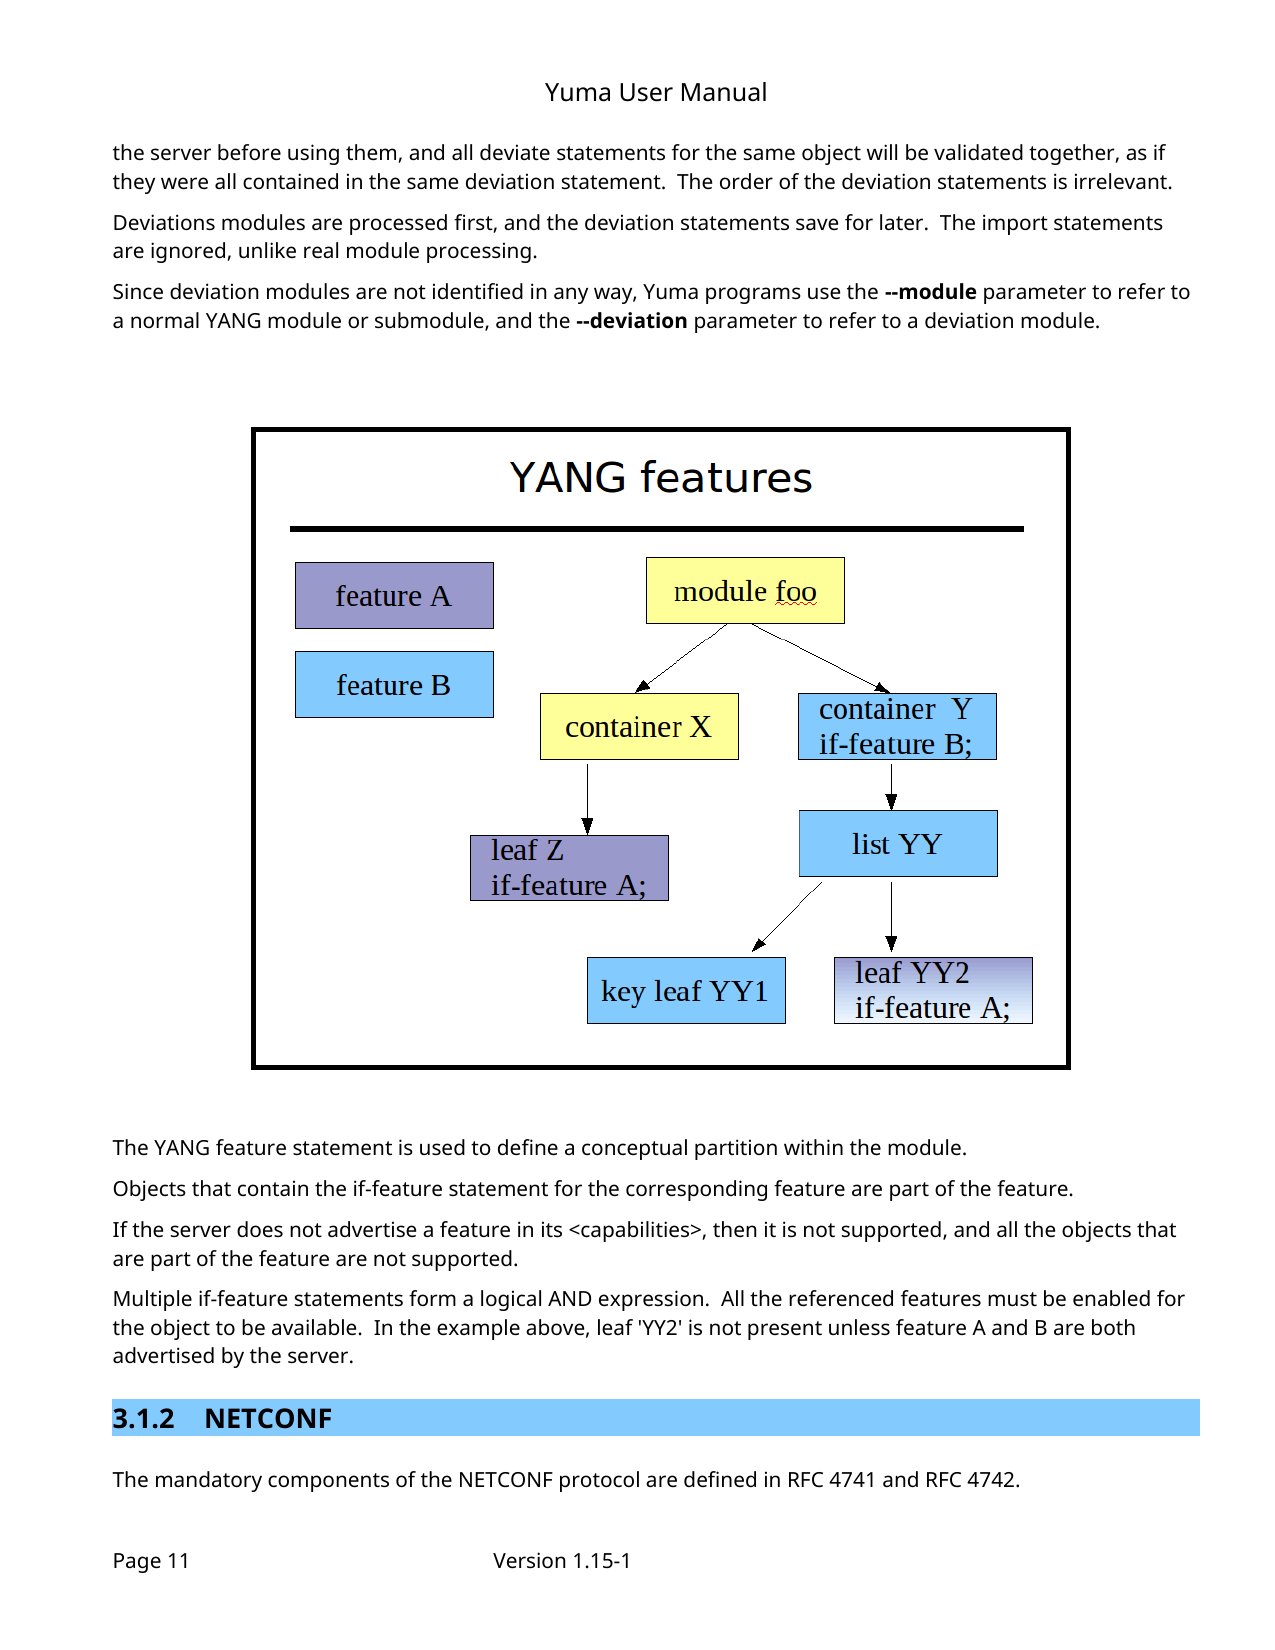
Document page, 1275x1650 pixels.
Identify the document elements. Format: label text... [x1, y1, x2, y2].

subtitle NETCONF [112, 1399, 1200, 1436]
text Objects that contain the if-feature statement for the corresponding feature are part of the feature. [112, 1174, 1200, 1203]
text If the server does not advertise a feature in its <capabilities>, then it is not supported, and all the objects that are part of the feature are not supported. [112, 1215, 1200, 1272]
text Multiple if-feature statements form a logical AND expression. All the referenced features must be enabled for the object to be available. In the example above, leaf 'YY2' is not present unless feature A and B are both advertised by the server. [112, 1284, 1200, 1370]
picture [188, 387, 1125, 1093]
text The mandatory components of the NETCONF protocol are defined in RFC 4741 and RFC 4742. [112, 1465, 1200, 1493]
text The YANG feature statement is used to define a conceptual partition within the module. [112, 1133, 1200, 1162]
text Deviations modules are processed first, and the deviation statements save for later. The import statements are ignored, unlike real module processing. [112, 208, 1200, 265]
text Since deviation modules are not identified in any way, Yuma programs use the --module parameter to refer to a normal YANG module or submodule, and the --deviation parameter to refer to a deviation module. [112, 277, 1200, 334]
text the server before using them, and all deviate statements for the same object will be validated together, as if they were all contained in the same deviation statement. The order of the deviation statements is irrelevant. [112, 138, 1200, 195]
